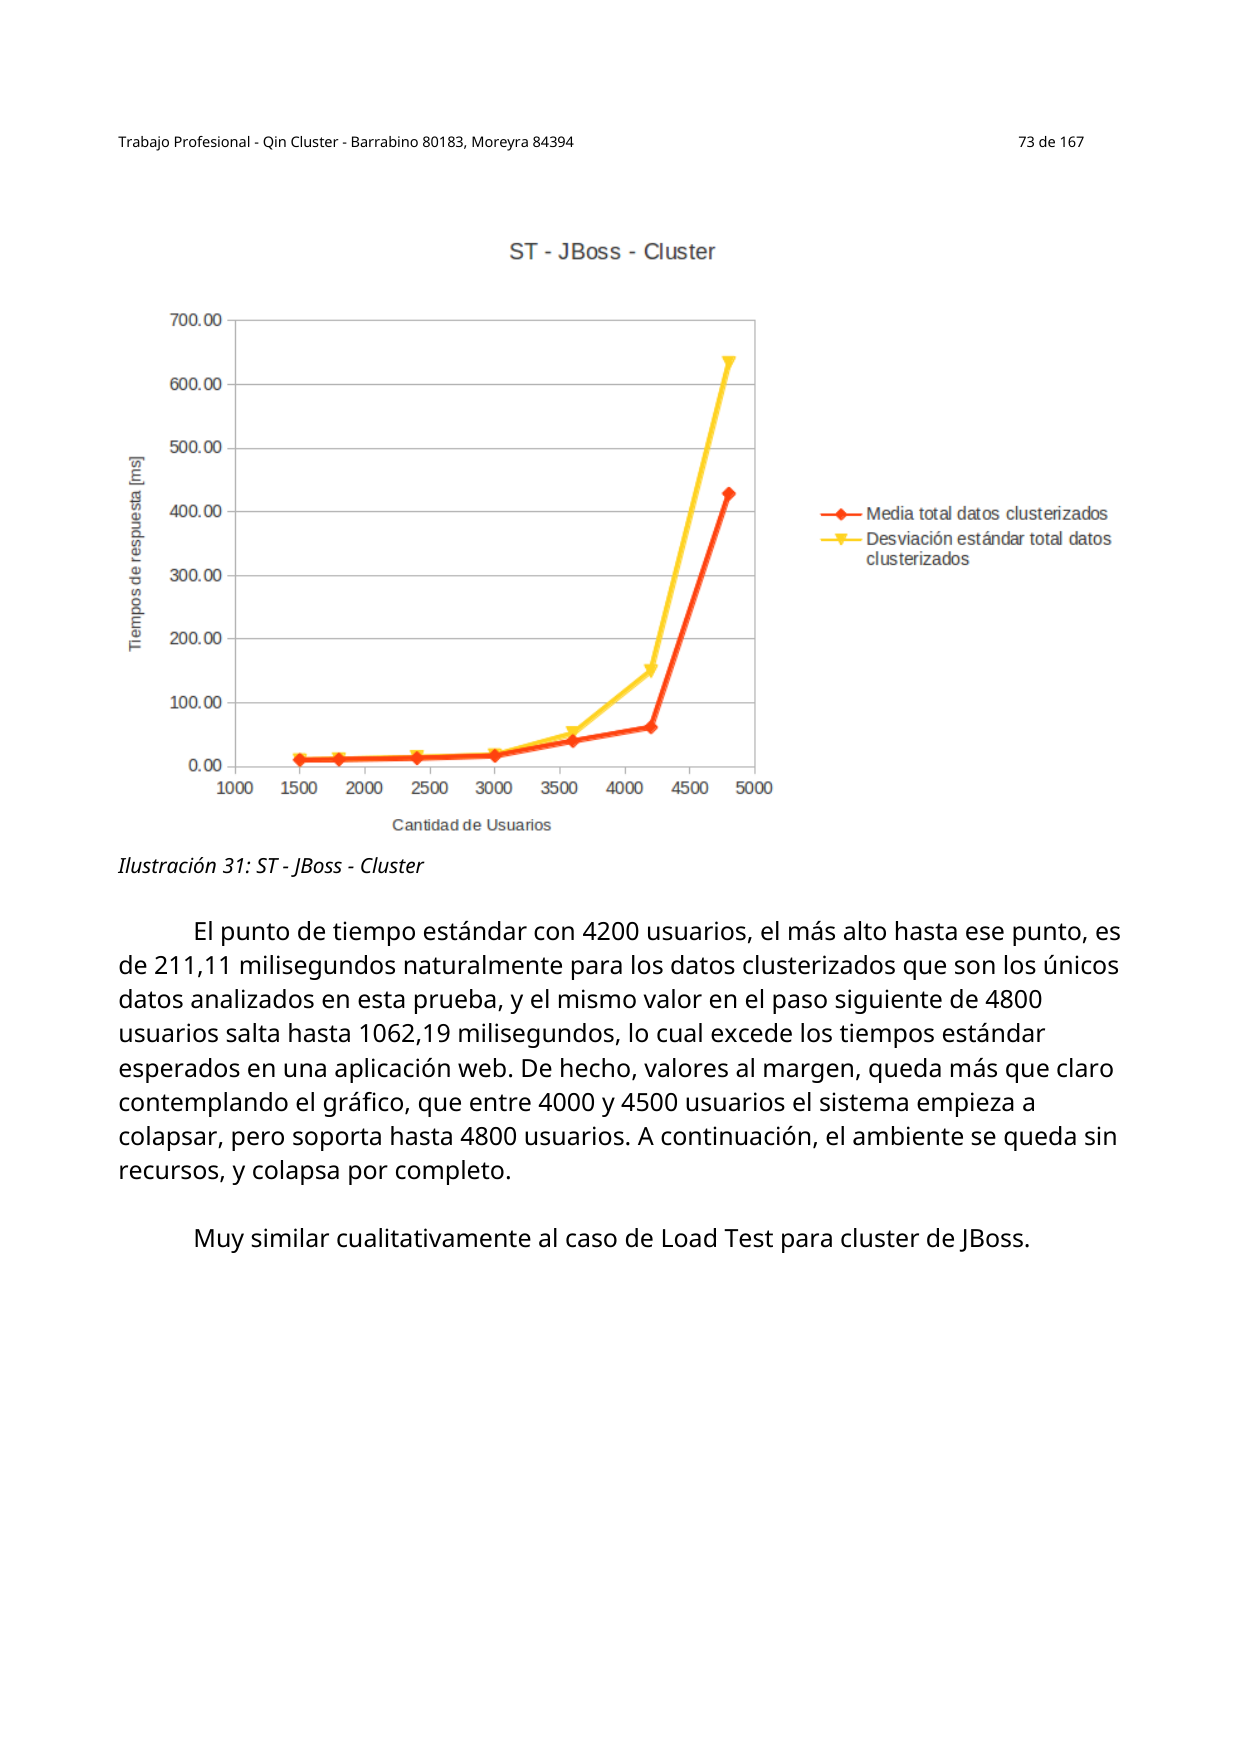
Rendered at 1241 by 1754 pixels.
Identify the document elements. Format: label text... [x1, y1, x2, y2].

picture [118, 228, 1123, 852]
text Ilustración 31: ST - JBoss - Cluster [118, 852, 1122, 880]
text El punto de tiempo estándar con 4200 usuarios, el más alto hasta ese punto, es de 211,11 milisegundos naturalmente para los datos clusterizados que son los únicos datos analizados en esta prueba, y el mismo valor en el paso siguiente de 4800 usuarios salta hasta 1062,19 milisegundos, lo cual excede los tiempos estándar esperados en una aplicación web. De hecho, valores al margen, queda más que claro contemplando el gráfico, que entre 4000 y 4500 usuarios el sistema empieza a colapsar, pero soporta hasta 4800 usuarios. A continuación, el ambiente se queda sin recursos, y colapsa por completo. [118, 914, 1122, 1186]
text Muy similar cualitativamente al caso de Load Test para cluster de JBoss. [118, 1221, 1122, 1254]
